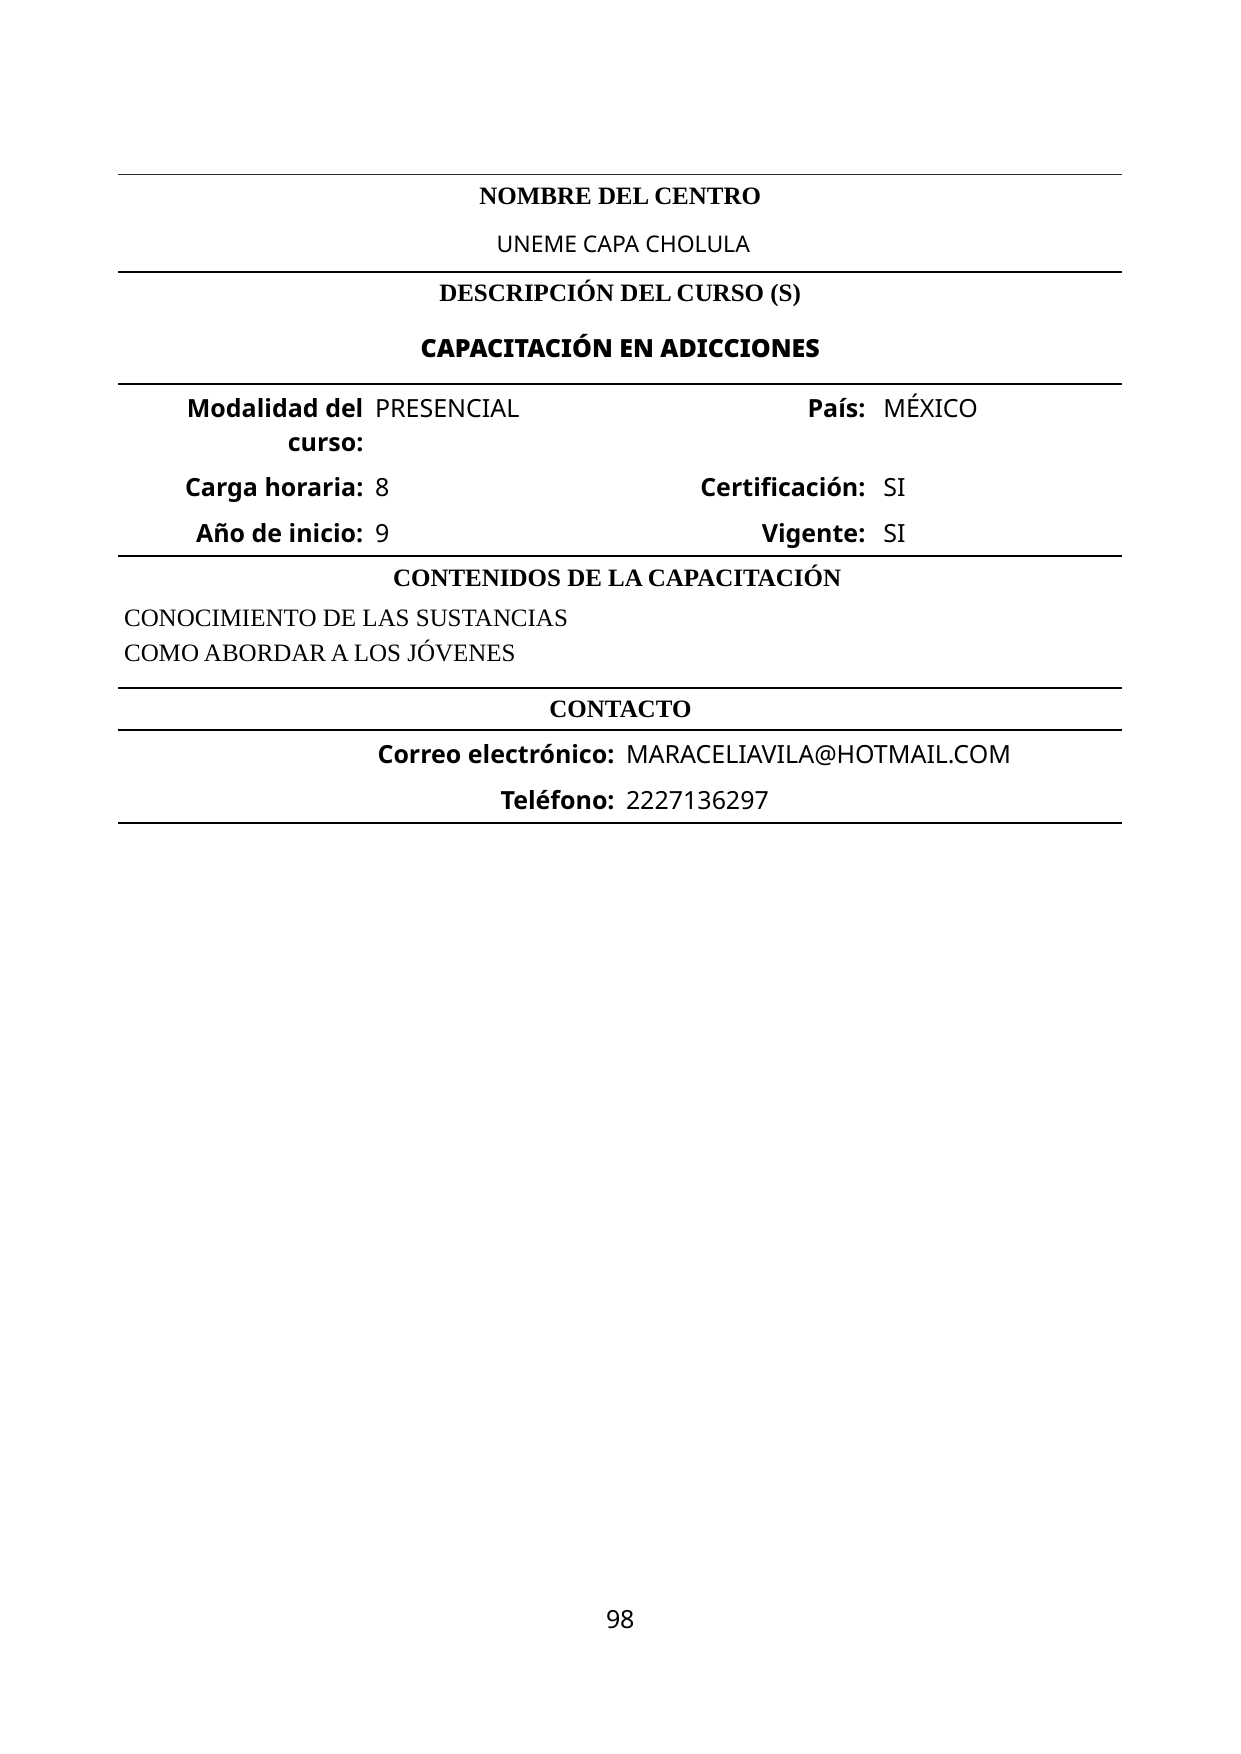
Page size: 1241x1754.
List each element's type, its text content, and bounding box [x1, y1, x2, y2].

table_cell MARACELIAVILA@HOTMAIL.COM [620, 731, 1122, 777]
table_cell Teléfono: [118, 777, 620, 822]
table_cell Carga horaria: [118, 464, 369, 509]
table_cell 9 [369, 510, 620, 555]
table_cell Certificación: [620, 464, 871, 509]
table_header NOMBRE DEL CENTRO [118, 176, 1122, 216]
table_cell Vigente: [620, 510, 871, 555]
table_cell DESCRIPCIÓN DEL CURSO (S) [118, 273, 1122, 313]
table_cell Modalidad del curso: [118, 385, 369, 464]
table_cell MÉXICO [871, 385, 1122, 464]
table_cell CAPACITACIÓN EN ADICCIONES [118, 313, 1122, 382]
table_cell Correo electrónico: [118, 731, 620, 777]
table_cell SI [871, 510, 1122, 555]
table_cell UNEME CAPA CHOLULA [118, 216, 1122, 271]
table_cell Año de inicio: [118, 510, 369, 555]
table_cell PRESENCIAL [369, 385, 620, 464]
table_cell País: [620, 385, 871, 464]
table_cell SI [871, 464, 1122, 509]
table_cell CONTENIDOS DE LA CAPACITACIÓN [118, 557, 1122, 597]
table_cell 2227136297 [620, 777, 1122, 822]
table_cell 8 [369, 464, 620, 509]
table_cell CONTACTO [118, 689, 1122, 729]
table_cell CONOCIMIENTO DE LAS SUSTANCIAS COMO ABORDAR A LOS JÓVENES [118, 598, 1122, 687]
